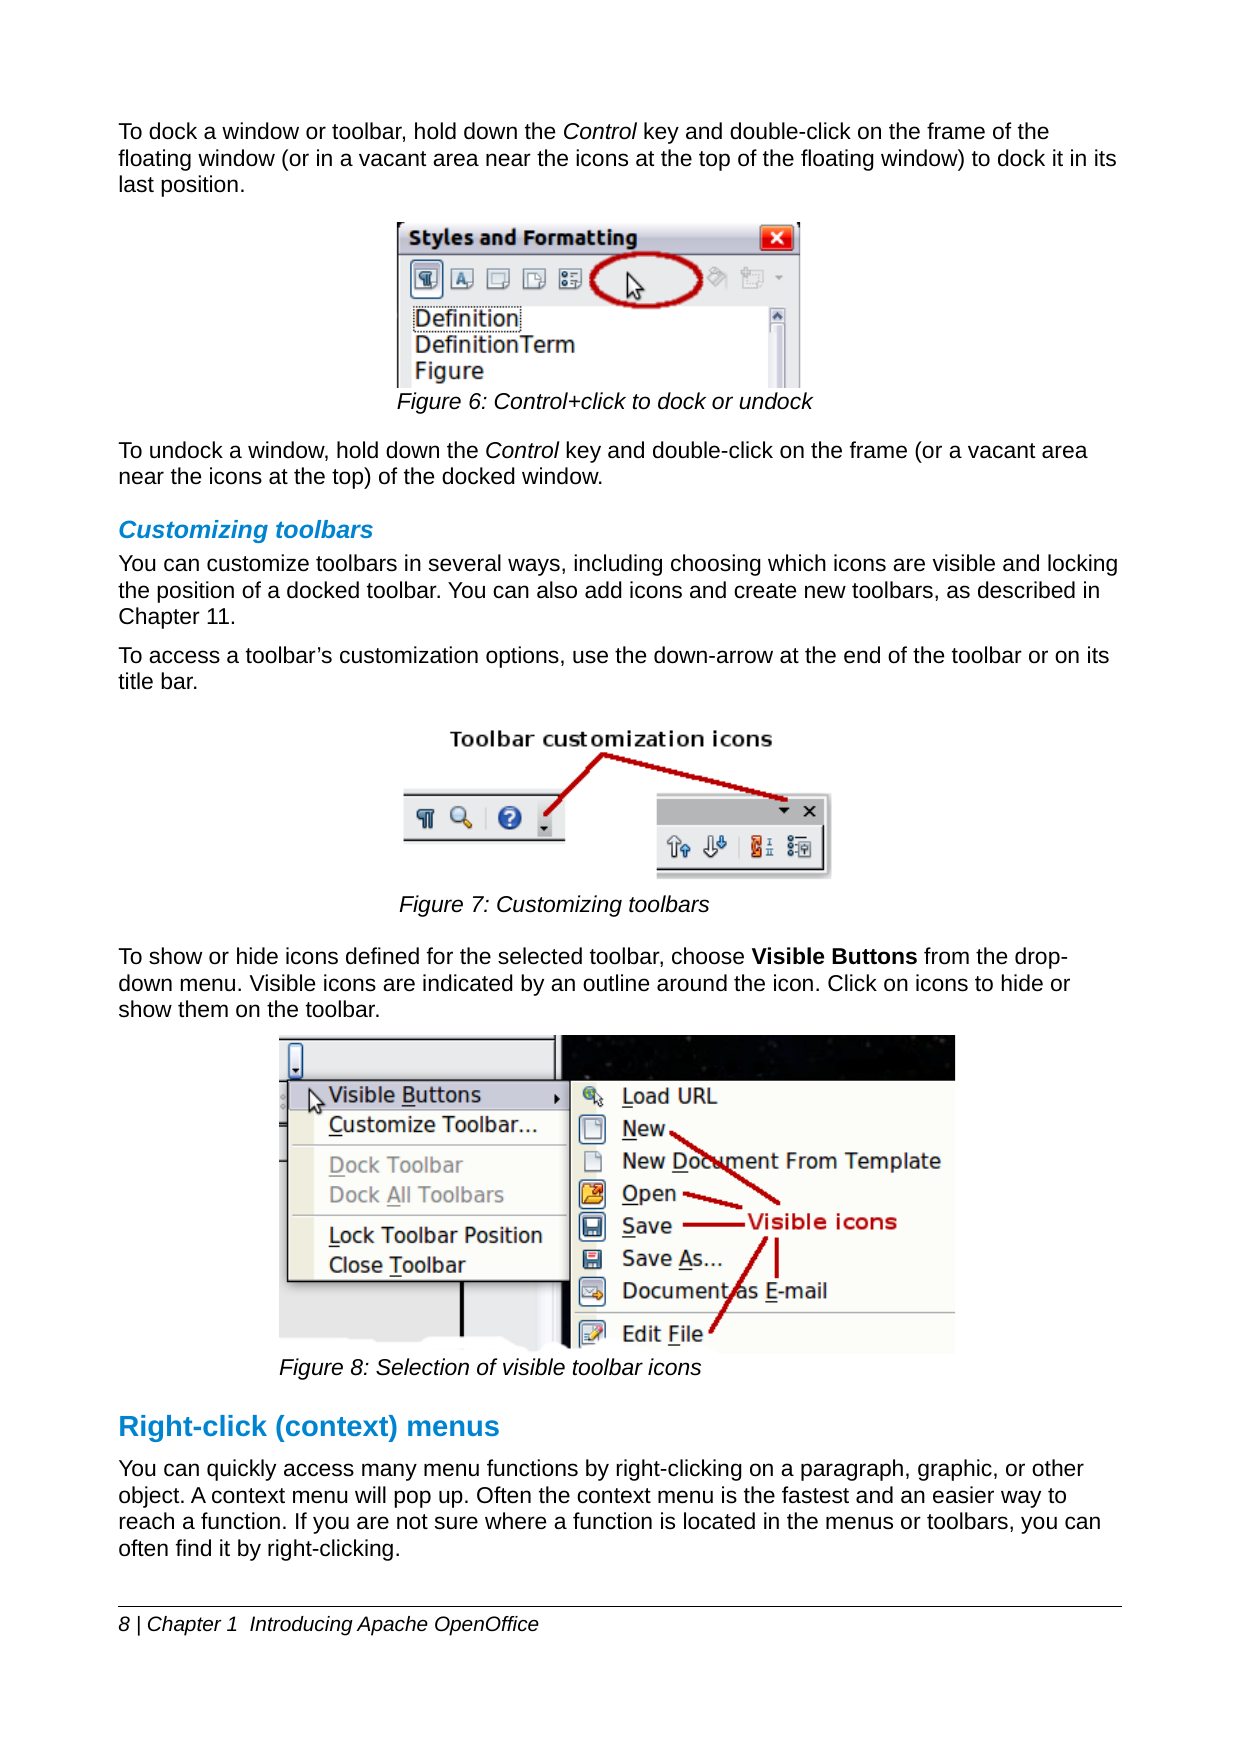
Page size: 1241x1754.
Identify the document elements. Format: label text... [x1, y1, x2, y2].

picture [279, 1035, 956, 1354]
text To undock a window, hold down the Control key and double-click on the frame (or a vacant area near the icons at the top) of the docked window. [118, 437, 1122, 489]
picture [396, 222, 800, 388]
picture [398, 719, 836, 885]
text You can quickly access many menu functions by right-clicking on a paragraph, graphic, or other object. A context menu will pop up. Often the context menu is the fastest and an easier way to reach a function. If you are not sure where a function is located in the menus or toolbars, you can often find it by right-clicking. [118, 1455, 1122, 1561]
text You can customize toolbars in several ways, including choosing which icons are visible and locking the position of a docked toolbar. You can also add icons and create new toolbars, as described in Chapter 11. [118, 550, 1122, 629]
text To dock a window or toolbar, hold down the Control key and double-click on the frame of the floating window (or in a vacant area near the icons at the top of the floating window) to dock it in its last position. [118, 118, 1122, 197]
subtitle Customizing toolbars [118, 515, 1122, 544]
text To access a toolbar’s customization options, use the down-arrow at the end of the toolbar or on its title bar. [118, 642, 1122, 694]
subtitle Right-click (context) menus [118, 1409, 1122, 1443]
text To show or hide icons defined for the selected toolbar, choose Visible Buttons from the drop-down menu. Visible icons are indicated by an outline around the icon. Click on icons to hide or show them on the toolbar. [118, 943, 1122, 1022]
text Figure 8: Selection of visible toolbar icons [279, 1354, 955, 1380]
text Figure 7: Customizing toolbars [399, 891, 835, 918]
text Figure 6: Control+click to dock or undock [397, 222, 837, 414]
